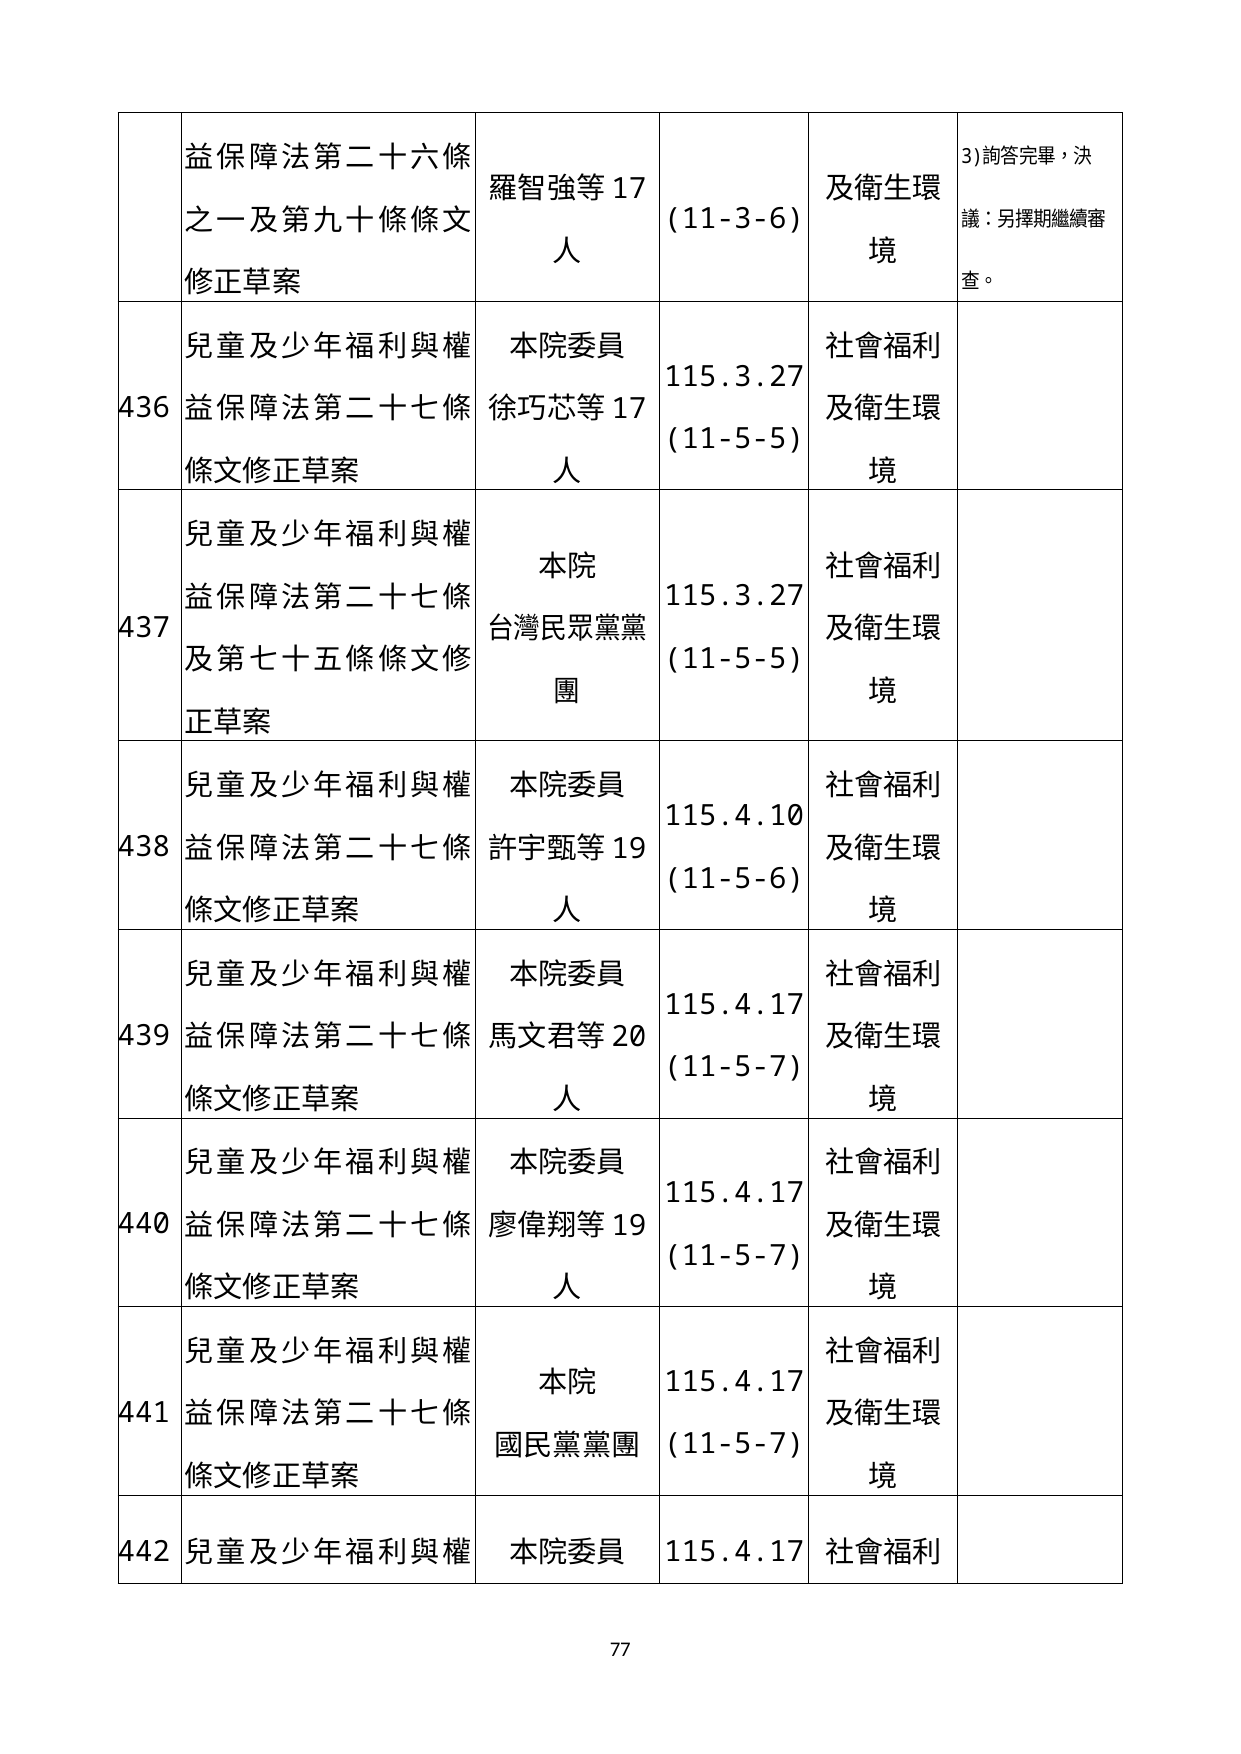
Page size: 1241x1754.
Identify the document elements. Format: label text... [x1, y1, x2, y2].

table_cell 115.4.17 [660, 1496, 808, 1583]
table_cell 兒童及少年福利與權益保障法第二十七條條文修正草案 [182, 1119, 475, 1306]
table_cell [958, 490, 1122, 740]
table_cell 社會福利 [809, 1496, 957, 1583]
table_cell [119, 1496, 181, 1583]
table_cell [119, 302, 181, 489]
table_cell [121, 619, 128, 630]
table_cell 115.4.17 (11-5-7) [660, 930, 808, 1117]
table_cell [121, 399, 128, 410]
table_cell [958, 1307, 1122, 1494]
table_cell 115.3.27 (11-5-5) [660, 490, 808, 740]
table_cell 本院 台灣民眾黨黨團 [476, 490, 659, 740]
table_cell [958, 930, 1122, 1117]
table_cell 兒童及少年福利與權益保障法第二十七條條文修正草案 [182, 741, 475, 929]
table_cell [958, 1496, 1122, 1583]
table_cell [119, 113, 181, 301]
table_cell 本院委員 馬文君等20人 [476, 930, 659, 1117]
table_cell 115.4.17 (11-5-7) [660, 1307, 808, 1494]
table_cell 社會福利及衛生環境 [809, 1307, 957, 1494]
table_cell [121, 838, 128, 849]
table_cell [119, 1307, 181, 1494]
table_cell 兒童及少年福利與權益保障法第二十七條及第七十五條條文修正草案 [182, 490, 475, 740]
table_cell 兒童及少年福利與權益保障法第二十七條條文修正草案 [182, 930, 475, 1117]
table_cell 社會福利及衛生環境 [809, 1119, 957, 1306]
table_cell [958, 741, 1122, 929]
table_cell [958, 302, 1122, 489]
table_cell [121, 1404, 128, 1415]
table_cell 兒童及少年福利與權益保障法第二十七條條文修正草案 [182, 1307, 475, 1494]
table_cell 社會福利及衛生環境 [809, 930, 957, 1117]
table_cell 115.3.27 (11-5-5) [660, 302, 808, 489]
table_cell 及衛生環境 [809, 113, 957, 301]
table_cell 115.4.10 (11-5-6) [660, 741, 808, 929]
table_cell 本院委員 徐巧芯等17人 [476, 302, 659, 489]
table_cell 本院委員 許宇甄等19人 [476, 741, 659, 929]
table_cell 益保障法第二十六條之一及第九十條條文修正草案 [182, 113, 475, 301]
table_cell [958, 1119, 1122, 1306]
table_cell [119, 490, 181, 740]
table_cell 3)詢答完畢，決議：另擇期繼續審查。 [958, 113, 1122, 301]
table_cell 兒童及少年福利與權益保障法第二十七條條文修正草案 [182, 302, 475, 489]
table_cell [119, 930, 181, 1117]
table_cell 社會福利及衛生環境 [809, 741, 957, 929]
table_cell 社會福利及衛生環境 [809, 490, 957, 740]
table_cell (11-3-6) [660, 113, 808, 301]
table_cell 本院 國民黨黨團 [476, 1307, 659, 1494]
table_cell [121, 1543, 128, 1554]
table_cell [121, 1027, 128, 1038]
table_cell 兒童及少年福利與權 [182, 1496, 475, 1583]
table_cell 羅智強等17人 [476, 113, 659, 301]
table_cell [121, 1215, 128, 1226]
table_cell [119, 1119, 181, 1306]
table_cell [119, 741, 181, 929]
table_cell 本院委員 [476, 1496, 659, 1583]
table_cell 本院委員 廖偉翔等19人 [476, 1119, 659, 1306]
table_cell 社會福利及衛生環境 [809, 302, 957, 489]
table_cell 115.4.17 (11-5-7) [660, 1119, 808, 1306]
